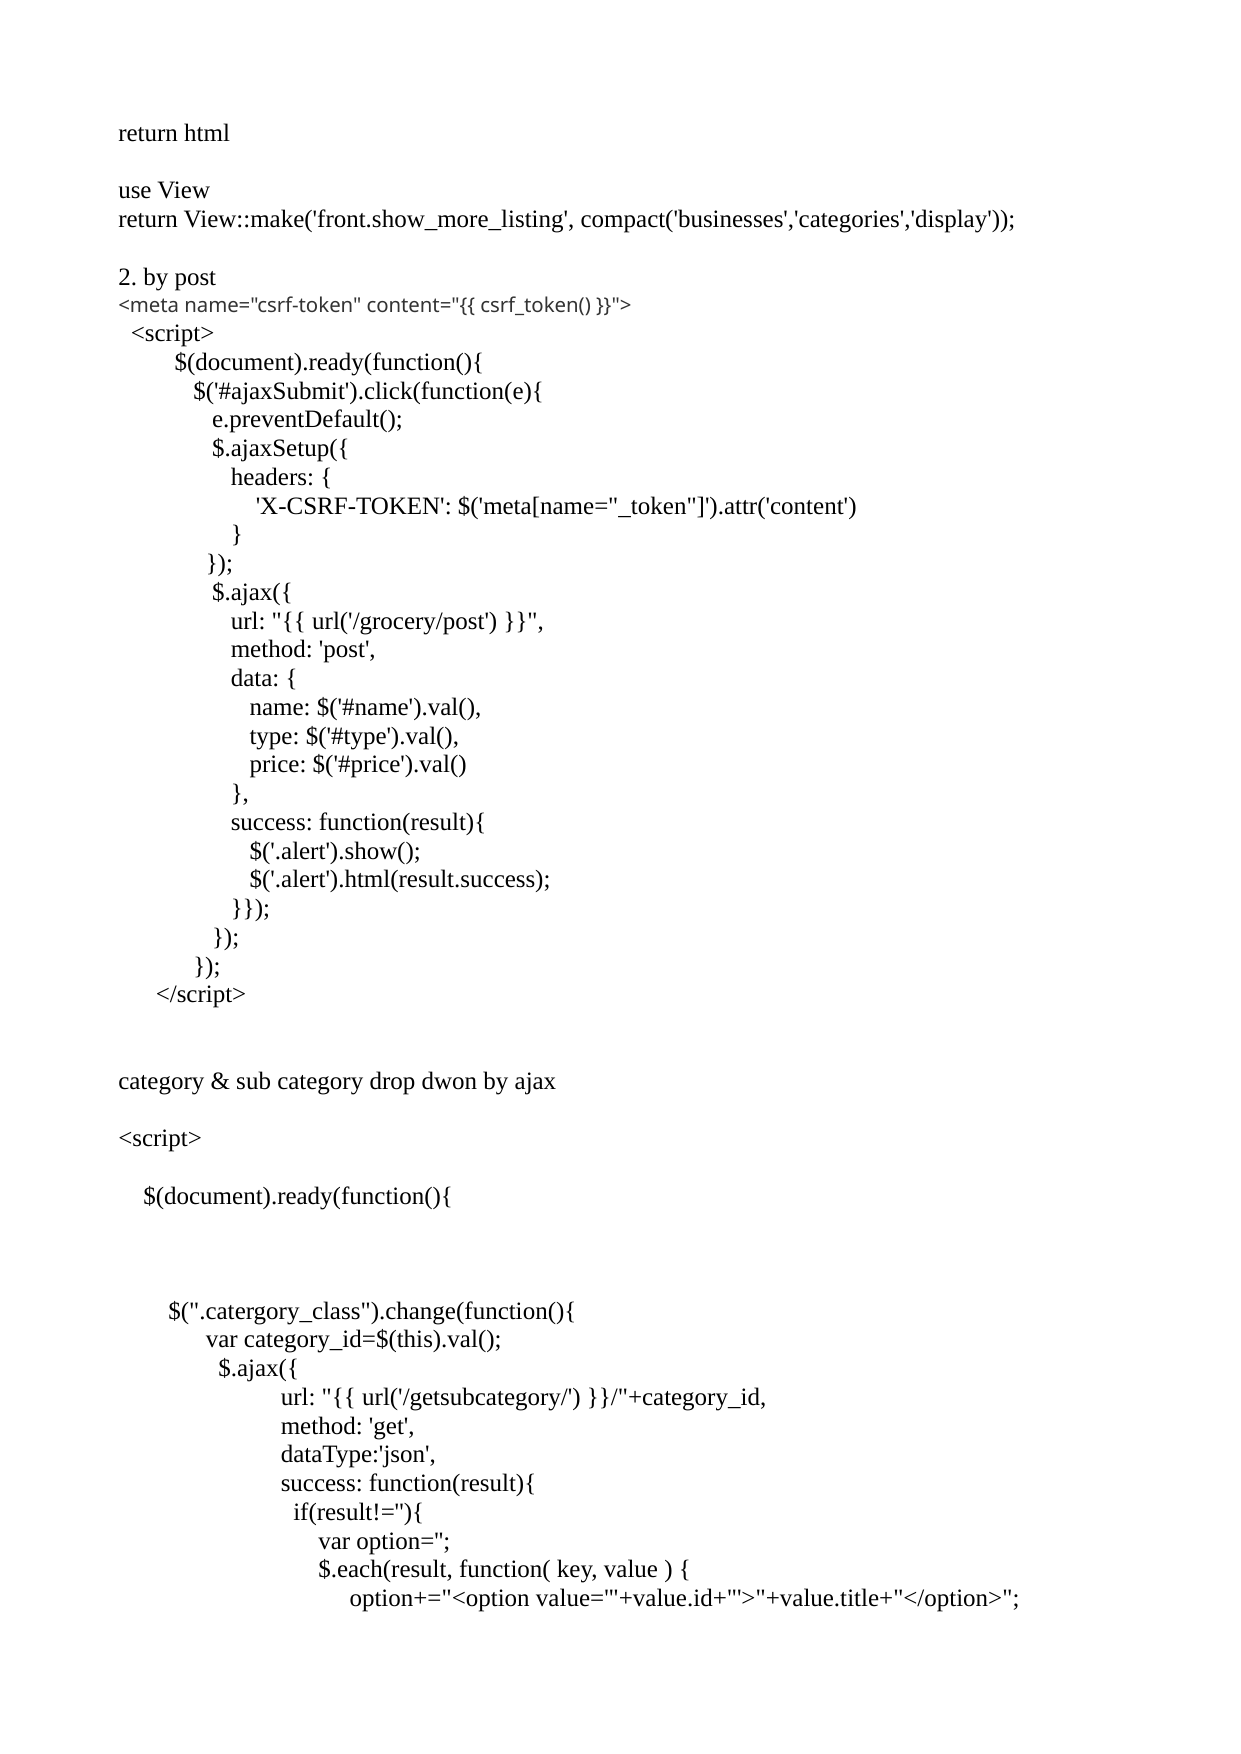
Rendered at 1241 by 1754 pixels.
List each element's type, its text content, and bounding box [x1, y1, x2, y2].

text $.each(result, function( key, value ) { [118, 1554, 1122, 1583]
text headers: { [118, 462, 1122, 491]
text if(result!=''){ [118, 1497, 1122, 1526]
text $.ajax({ [118, 1353, 1122, 1382]
text }, [118, 778, 1122, 807]
text use View [118, 176, 1122, 204]
text var option=''; [118, 1526, 1122, 1554]
text type: $('#type').val(), [118, 721, 1122, 749]
text $(document).ready(function(){ [118, 347, 1122, 376]
text $('.alert').html(result.success); [118, 864, 1122, 893]
text success: function(result){ [118, 1468, 1122, 1497]
text }); [118, 548, 1122, 577]
text $(".catergory_class").change(function(){ [118, 1296, 1122, 1324]
text var category_id=$(this).val(); [118, 1324, 1122, 1353]
text $('.alert').show(); [118, 836, 1122, 864]
text <meta name="csrf-token" content="{{ csrf_token() }}"> [118, 291, 1122, 318]
text $.ajax({ [118, 577, 1122, 606]
text } [118, 519, 1122, 548]
text url: "{{ url('/getsubcategory/') }}/"+category_id, [118, 1382, 1122, 1411]
text price: $('#price').val() [118, 749, 1122, 778]
text url: "{{ url('/grocery/post') }}", [118, 606, 1122, 634]
text return html [118, 118, 1122, 147]
text success: function(result){ [118, 807, 1122, 836]
text return View::make('front.show_more_listing', compact('businesses','categories','display')); [118, 204, 1122, 233]
text method: 'get', [118, 1411, 1122, 1439]
text <script> [118, 1123, 1122, 1152]
text category & sub category drop dwon by ajax [118, 1066, 1122, 1094]
text $('#ajaxSubmit').click(function(e){ [118, 376, 1122, 404]
text method: 'post', [118, 634, 1122, 663]
text option+="<option value='"+value.id+"'>"+value.title+"</option>"; [118, 1583, 1122, 1612]
text </script> [118, 979, 1122, 1008]
text data: { [118, 663, 1122, 692]
text dataType:'json', [118, 1439, 1122, 1468]
text $.ajaxSetup({ [118, 433, 1122, 462]
text <script> [118, 318, 1122, 347]
text 'X-CSRF-TOKEN': $('meta[name="_token"]').attr('content') [118, 491, 1122, 519]
text }); [118, 951, 1122, 979]
text $(document).ready(function(){ [118, 1181, 1122, 1209]
text }); [118, 922, 1122, 951]
text 2. by post [118, 262, 1122, 291]
text name: $('#name').val(), [118, 692, 1122, 721]
text e.preventDefault(); [118, 404, 1122, 433]
text }}); [118, 893, 1122, 922]
